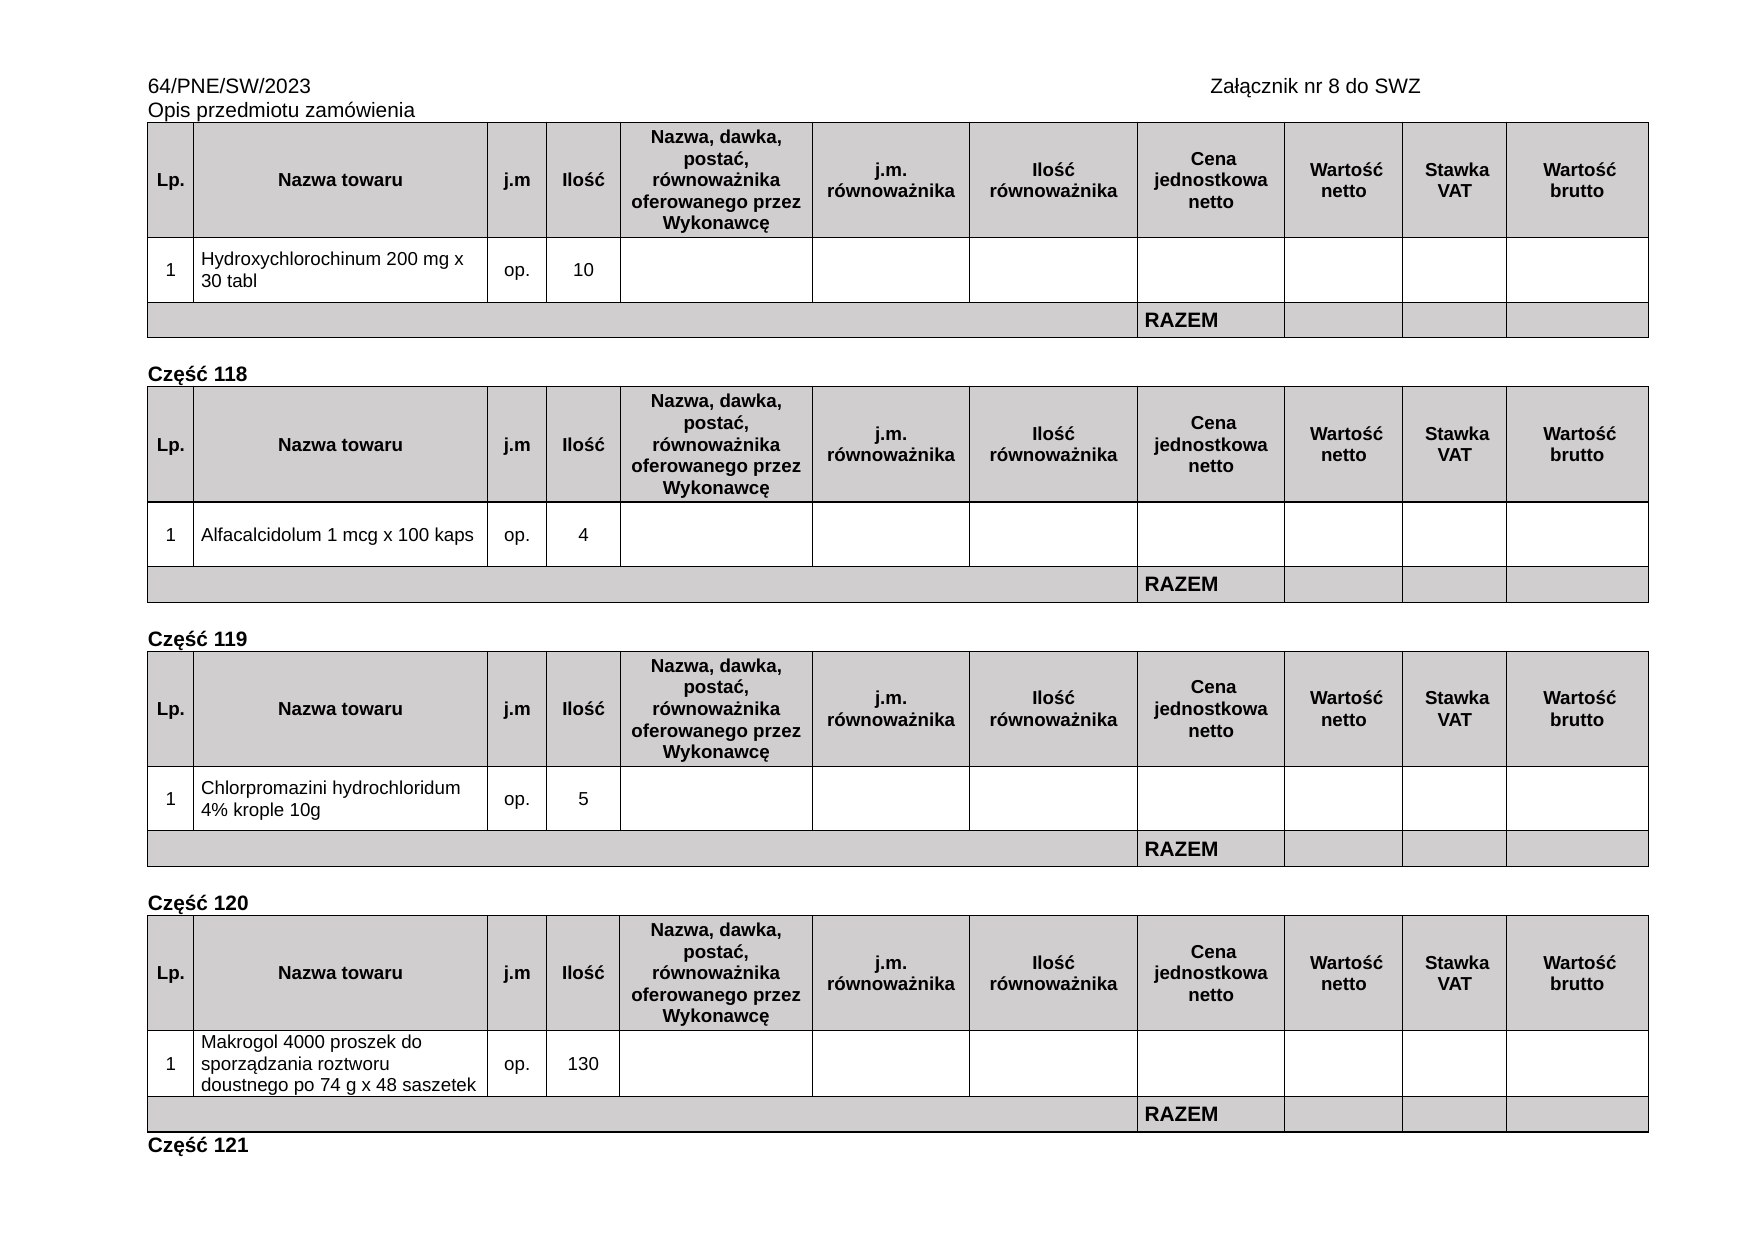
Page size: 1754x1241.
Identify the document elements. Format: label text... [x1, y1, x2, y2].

table_cell 1 [148, 503, 193, 566]
table_cell 4 [547, 503, 620, 566]
table_header Nazwa towaru [194, 387, 487, 501]
text Część 121 [148, 1133, 1606, 1156]
table_cell [813, 1031, 969, 1096]
table_header Ilość [547, 387, 620, 501]
table_cell 10 [547, 238, 620, 302]
table_cell [1285, 303, 1402, 337]
text Część 119 [148, 627, 1606, 651]
table_cell [1285, 1031, 1402, 1096]
table_header Nazwa, dawka, postać, równoważnika oferowanego przez Wykonawcę [620, 916, 812, 1030]
table_header Wartość netto [1285, 123, 1402, 237]
table_cell [1403, 238, 1506, 302]
table_cell 1 [148, 1031, 193, 1096]
table_header Wartość netto [1285, 387, 1402, 501]
table_cell [1403, 1097, 1506, 1131]
table_cell [148, 303, 1137, 337]
table_cell [1507, 1031, 1648, 1096]
table_header Ilość [547, 123, 620, 237]
table_header Nazwa, dawka, postać, równoważnika oferowanego przez Wykonawcę [621, 652, 812, 766]
table_cell RAZEM [1138, 303, 1284, 337]
table_header j.m. równoważnika [813, 652, 969, 766]
table_cell [148, 567, 1137, 602]
table_cell [970, 503, 1137, 566]
table_cell 1 [148, 238, 193, 302]
table_cell [813, 238, 969, 302]
table_cell op. [488, 503, 546, 566]
text Część 120 [148, 891, 1606, 915]
table_cell [1403, 567, 1506, 602]
table_header Cena jednostkowa netto [1138, 652, 1284, 766]
table_cell [1403, 503, 1506, 566]
text Część 118 [148, 362, 1606, 386]
table_cell [1507, 1097, 1648, 1131]
table_header Stawka VAT [1403, 916, 1506, 1030]
table_header Lp. [148, 652, 193, 766]
table_header j.m. równoważnika [813, 123, 969, 237]
table_header Ilość równoważnika [970, 387, 1137, 501]
table_cell RAZEM [1138, 831, 1284, 866]
table_cell [1507, 567, 1648, 602]
table_header j.m [488, 123, 546, 237]
table_cell [1403, 831, 1506, 866]
table_cell Hydroxychlorochinum 200 mg x 30 tabl [194, 238, 487, 302]
table_header Wartość netto [1285, 916, 1402, 1030]
table_cell [1507, 503, 1648, 566]
table_header j.m. równoważnika [813, 387, 969, 501]
table_header Ilość [547, 652, 620, 766]
table_header Wartość brutto [1507, 123, 1648, 237]
table_cell [1403, 1031, 1506, 1096]
table_header Nazwa towaru [194, 123, 487, 237]
table_header Wartość brutto [1507, 387, 1648, 501]
table_header Cena jednostkowa netto [1138, 916, 1284, 1030]
table_cell op. [488, 238, 546, 302]
table_header Ilość [547, 916, 619, 1030]
table_cell RAZEM [1138, 567, 1284, 602]
table_cell [970, 767, 1137, 830]
table_header Ilość równoważnika [970, 652, 1137, 766]
table_header Ilość równoważnika [970, 916, 1137, 1030]
table_header Cena jednostkowa netto [1138, 387, 1284, 501]
table_header Stawka VAT [1403, 123, 1506, 237]
table_header Stawka VAT [1403, 387, 1506, 501]
table_cell 1 [148, 767, 193, 830]
table_cell [148, 1097, 1137, 1131]
table_cell [1285, 503, 1402, 566]
table_cell [970, 238, 1137, 302]
table_header j.m. równoważnika [813, 916, 969, 1030]
table_cell [620, 1031, 812, 1096]
table_cell [1507, 238, 1648, 302]
table_header Ilość równoważnika [970, 123, 1137, 237]
table_cell [148, 831, 1137, 866]
table_header Nazwa towaru [194, 916, 487, 1030]
table_cell Chlorpromazini hydrochloridum 4% krople 10g [194, 767, 487, 830]
table_cell [1285, 767, 1402, 830]
table_header j.m [488, 916, 546, 1030]
table_cell [1403, 767, 1506, 830]
table_header Nazwa, dawka, postać, równoważnika oferowanego przez Wykonawcę [621, 123, 812, 237]
table_cell RAZEM [1138, 1097, 1284, 1131]
table_cell Makrogol 4000 proszek do sporządzania roztworu doustnego po 74 g x 48 saszetek [194, 1031, 487, 1096]
table_cell 130 [547, 1031, 619, 1096]
table_cell [621, 767, 812, 830]
table_header Wartość brutto [1507, 652, 1648, 766]
table_header Nazwa, dawka, postać, równoważnika oferowanego przez Wykonawcę [621, 387, 812, 501]
table_cell [813, 767, 969, 830]
table_cell [1285, 831, 1402, 866]
table_cell [1285, 567, 1402, 602]
table_header Lp. [148, 916, 193, 1030]
table_cell [1507, 303, 1648, 337]
table_cell op. [488, 767, 546, 830]
table_cell 5 [547, 767, 620, 830]
table_cell Alfacalcidolum 1 mcg x 100 kaps [194, 503, 487, 566]
table_cell [1138, 238, 1284, 302]
table_cell [1138, 1031, 1284, 1096]
table_cell [621, 503, 812, 566]
table_header j.m [488, 387, 546, 501]
table_cell [970, 1031, 1137, 1096]
table_cell [1285, 238, 1402, 302]
table_header Wartość netto [1285, 652, 1402, 766]
table_header Wartość brutto [1507, 916, 1648, 1030]
table_header Lp. [148, 387, 193, 501]
table_cell [813, 503, 969, 566]
table_cell op. [488, 1031, 546, 1096]
table_cell [621, 238, 812, 302]
table_cell [1138, 767, 1284, 830]
table_cell [1285, 1097, 1402, 1131]
table_header Nazwa towaru [194, 652, 487, 766]
table_cell [1138, 503, 1284, 566]
table_cell [1507, 831, 1648, 866]
table_header Lp. [148, 123, 193, 237]
table_header Cena jednostkowa netto [1138, 123, 1284, 237]
table_cell [1507, 767, 1648, 830]
table_header j.m [488, 652, 546, 766]
table_header Stawka VAT [1403, 652, 1506, 766]
table_cell [1403, 303, 1506, 337]
